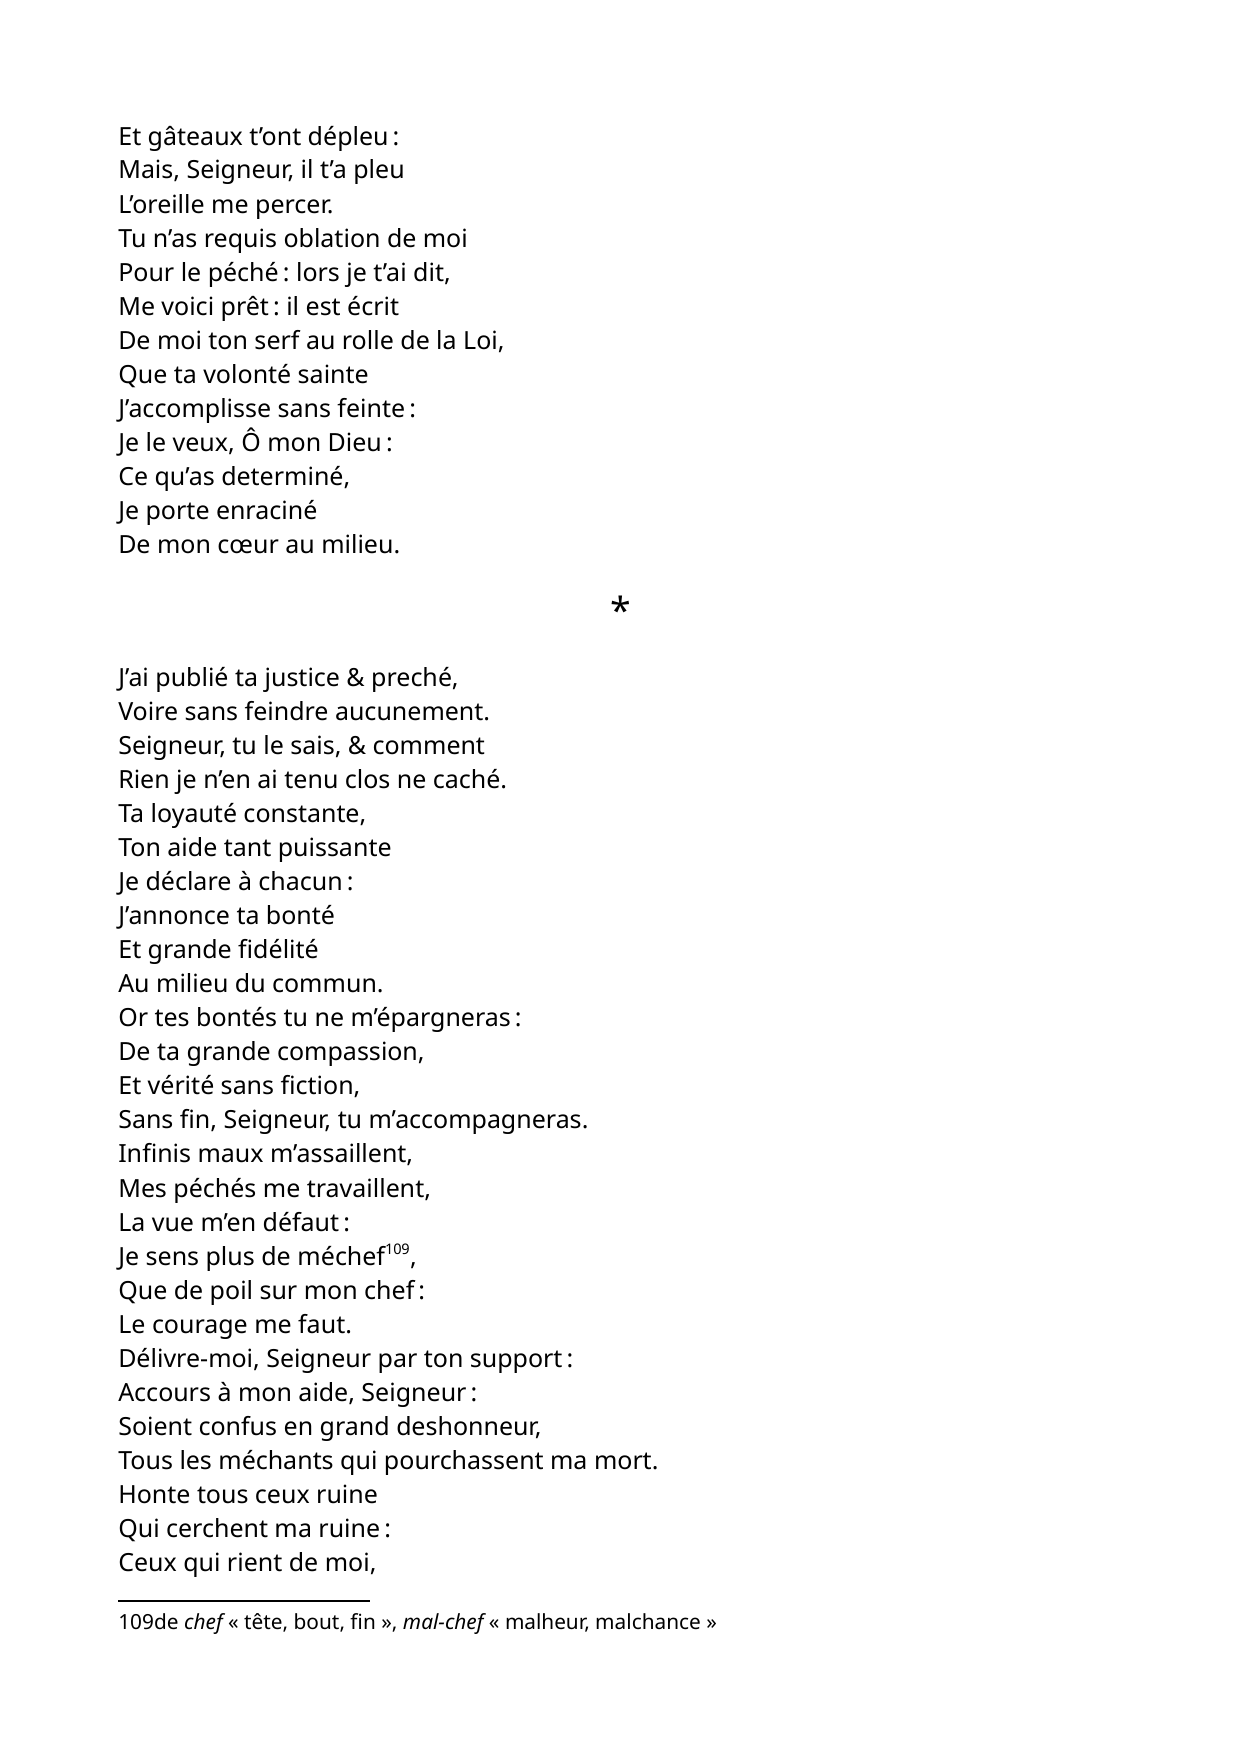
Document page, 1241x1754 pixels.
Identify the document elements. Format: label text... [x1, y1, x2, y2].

text Et vérité sans fiction, [118, 1068, 1122, 1102]
text De moi ton serf au rolle de la Loi, [118, 322, 1122, 357]
text Je sens plus de méchef, [118, 1238, 1122, 1272]
text Or tes bontés tu ne m’épargneras : [118, 1000, 1122, 1034]
text Je porte enraciné [118, 493, 1122, 527]
text Sans fin, Seigneur, tu m’accompagneras. [118, 1102, 1122, 1136]
text Pour le péché : lors je t’ai dit, [118, 254, 1122, 288]
text Au milieu du commun. [118, 966, 1122, 1000]
text L’oreille me percer. [118, 186, 1122, 220]
text Le courage me faut. [118, 1306, 1122, 1341]
text Tu n’as requis oblation de moi [118, 220, 1122, 254]
text Honte tous ceux ruine [118, 1477, 1122, 1511]
text Voire sans feindre aucunement. [118, 693, 1122, 727]
text de chef « tête, bout, fin », mal-chef « malheur, malchance » [118, 1607, 1122, 1636]
text Ce qu’as determiné, [118, 459, 1122, 493]
text Que ta volonté sainte [118, 357, 1122, 391]
text Accours à mon aide, Seigneur : [118, 1374, 1122, 1409]
text Rien je n’en ai tenu clos ne caché. [118, 761, 1122, 796]
text De ta grande compassion, [118, 1034, 1122, 1068]
text Je le veux, Ô mon Dieu : [118, 425, 1122, 459]
text Et gâteaux t’ont dépleu : [118, 118, 1122, 152]
text Ton aide tant puissante [118, 829, 1122, 864]
text Et grande fidélité [118, 932, 1122, 966]
text Tous les méchants qui pourchassent ma mort. [118, 1443, 1122, 1477]
text Délivre-moi, Seigneur par ton support : [118, 1341, 1122, 1374]
text J’ai publié ta justice & preché, [118, 659, 1122, 693]
text De mon cœur au milieu. [118, 527, 1122, 561]
text Me voici prêt : il est écrit [118, 288, 1122, 322]
text La vue m’en défaut : [118, 1204, 1122, 1238]
text Ceux qui rient de moi, [118, 1545, 1122, 1579]
text Je déclare à chacun : [118, 864, 1122, 898]
text Ta loyauté constante, [118, 796, 1122, 829]
text Soient confus en grand deshonneur, [118, 1409, 1122, 1443]
text Que de poil sur mon chef : [118, 1272, 1122, 1306]
text Mais, Seigneur, il t’a pleu [118, 152, 1122, 186]
text Mes péchés me travaillent, [118, 1170, 1122, 1204]
text Infinis maux m’assaillent, [118, 1136, 1122, 1170]
text Seigneur, tu le sais, & comment [118, 727, 1122, 761]
text J’accomplisse sans feinte : [118, 391, 1122, 425]
text * [118, 584, 1122, 636]
text Qui cerchent ma ruine : [118, 1511, 1122, 1545]
text J’annonce ta bonté [118, 898, 1122, 932]
